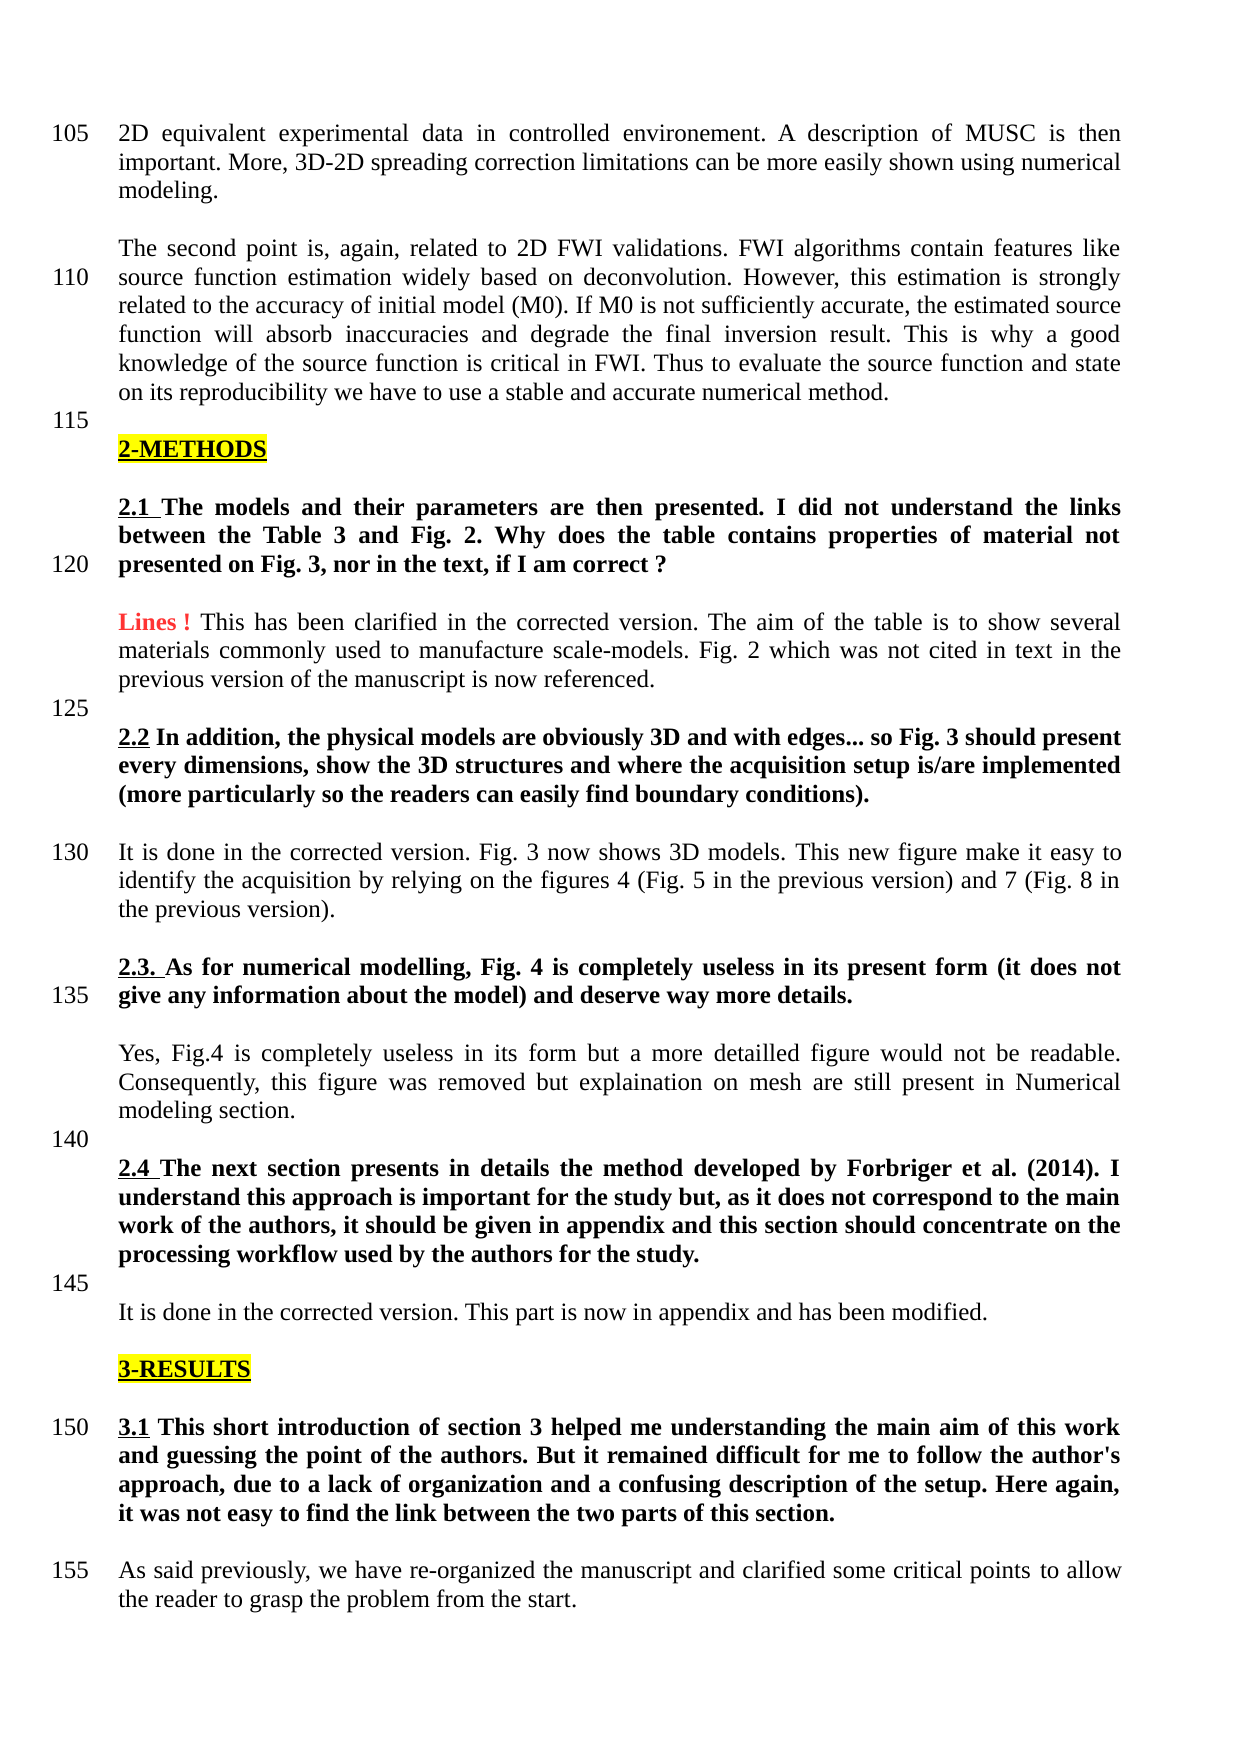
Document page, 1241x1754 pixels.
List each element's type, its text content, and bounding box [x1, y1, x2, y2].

text It is done in the corrected version. Fig. 3 now shows 3D models. This new figure make it easy to identify the acquisition by relying on the figures 4 (Fig. 5 in the previous version) and 7 (Fig. 8 in the previous version). [118, 837, 1122, 923]
text 3.1 This short introduction of section 3 helped me understanding the main aim of this work and guessing the point of the authors. But it remained difficult for me to follow the author's approach, due to a lack of organization and a confusing description of the setup. Here again, it was not easy to find the link between the two parts of this section. [118, 1412, 1122, 1527]
text 2.2 In addition, the physical models are obviously 3D and with edges... so Fig. 3 should present every dimensions, show the 3D structures and where the acquisition setup is/are implemented (more particularly so the readers can easily find boundary conditions). [118, 722, 1122, 808]
text 3-RESULTS [118, 1354, 1122, 1383]
text 2.1 The models and their parameters are then presented. I did not understand the links between the Table 3 and Fig. 2. Why does the table contains properties of material not presented on Fig. 3, nor in the text, if I am correct ? [118, 463, 1122, 578]
text 2D equivalent experimental data in controlled environement. A description of MUSC is then important. More, 3D-2D spreading correction limitations can be more easily shown using numerical modeling. [118, 118, 1122, 204]
text It is done in the corrected version. This part is now in appendix and has been modified. [118, 1297, 1122, 1326]
text Yes, Fig.4 is completely useless in its form but a more detailled figure would not be readable. Consequently, this figure was removed but explaination on mesh are still present in Numerical modeling section. [118, 1038, 1122, 1124]
text 2.3. As for numerical modelling, Fig. 4 is completely useless in its present form (it does not give any information about the model) and deserve way more details. [118, 952, 1122, 1009]
text Lines ! This has been clarified in the corrected version. The aim of the table is to show several materials commonly used to manufacture scale-models. Fig. 2 which was not cited in text in the previous version of the manuscript is now referenced. [118, 607, 1122, 693]
text 2-METHODS [118, 434, 1122, 463]
text The second point is, again, related to 2D FWI validations. FWI algorithms contain features like source function estimation widely based on deconvolution. However, this estimation is strongly related to the accuracy of initial model (M0). If M0 is not sufficiently accurate, the estimated source function will absorb inaccuracies and degrade the final inversion result. This is why a good knowledge of the source function is critical in FWI. Thus to evaluate the source function and state on its reproducibility we have to use a stable and accurate numerical method. [118, 233, 1122, 406]
text As said previously, we have re-organized the manuscript and clarified some critical points to allow the reader to grasp the problem from the start. [118, 1556, 1122, 1613]
text 2.4 The next section presents in details the method developed by Forbriger et al. (2014). I understand this approach is important for the study but, as it does not correspond to the main work of the authors, it should be given in appendix and this section should concentrate on the processing workflow used by the authors for the study. [118, 1153, 1122, 1268]
